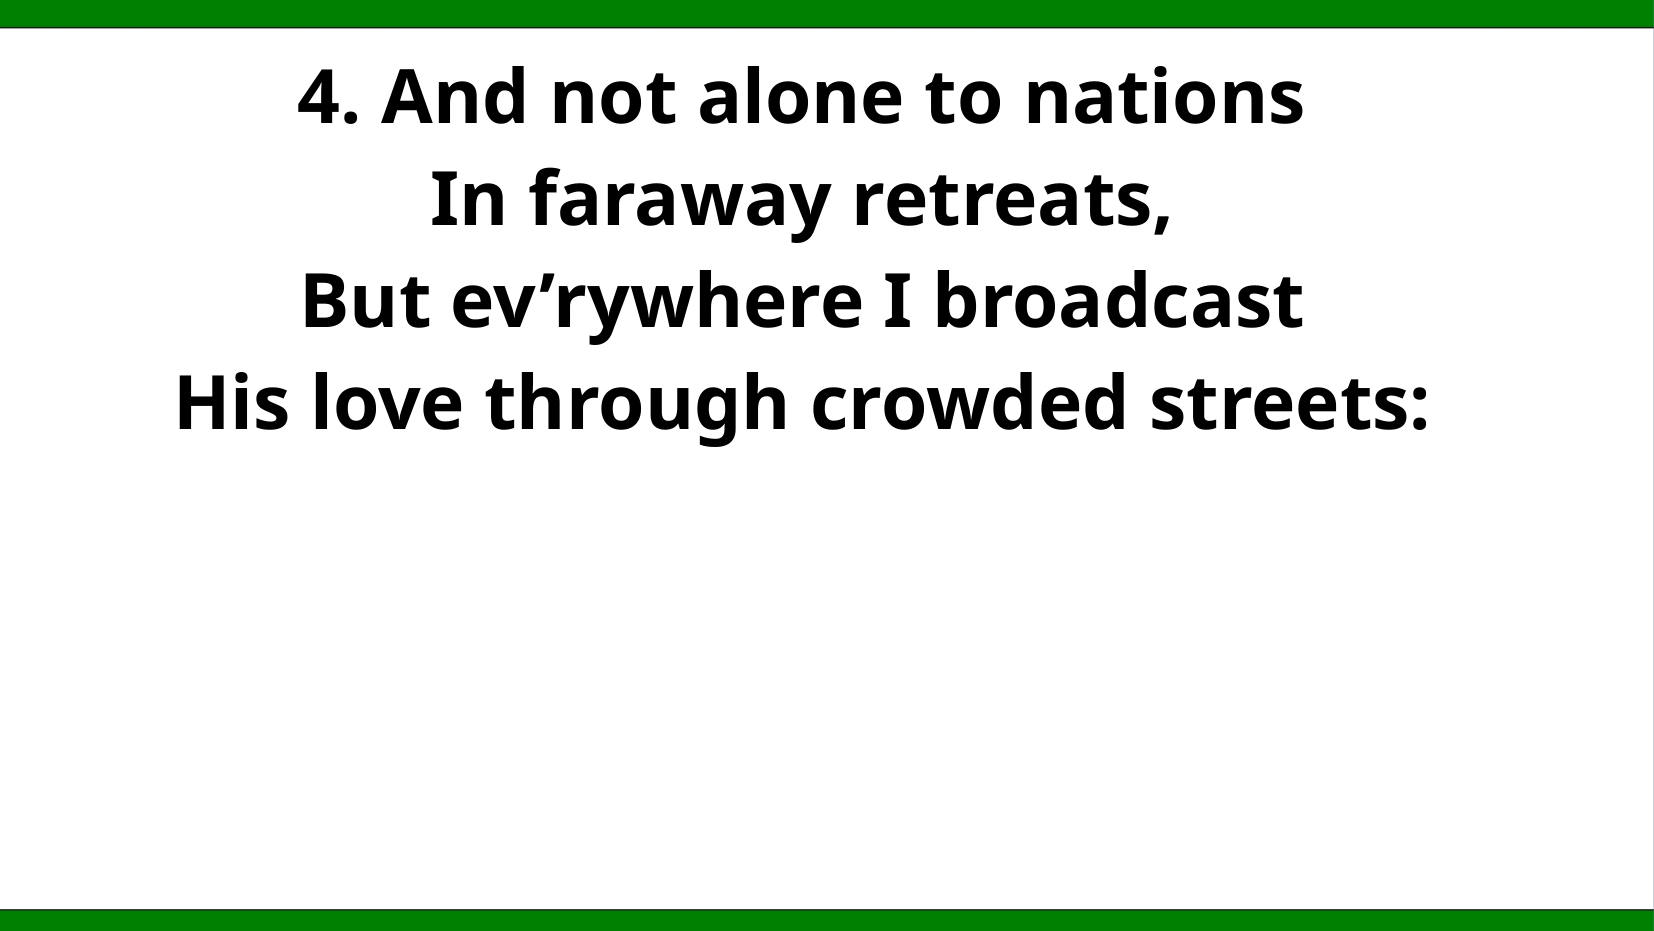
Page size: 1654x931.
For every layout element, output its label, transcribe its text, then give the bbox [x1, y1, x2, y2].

picture [0, 0, 1654, 931]
text_box 4. And not alone to nations In faraway retreats, But ev’rywhere I broadcast His love through crowded streets: [90, 35, 1516, 525]
